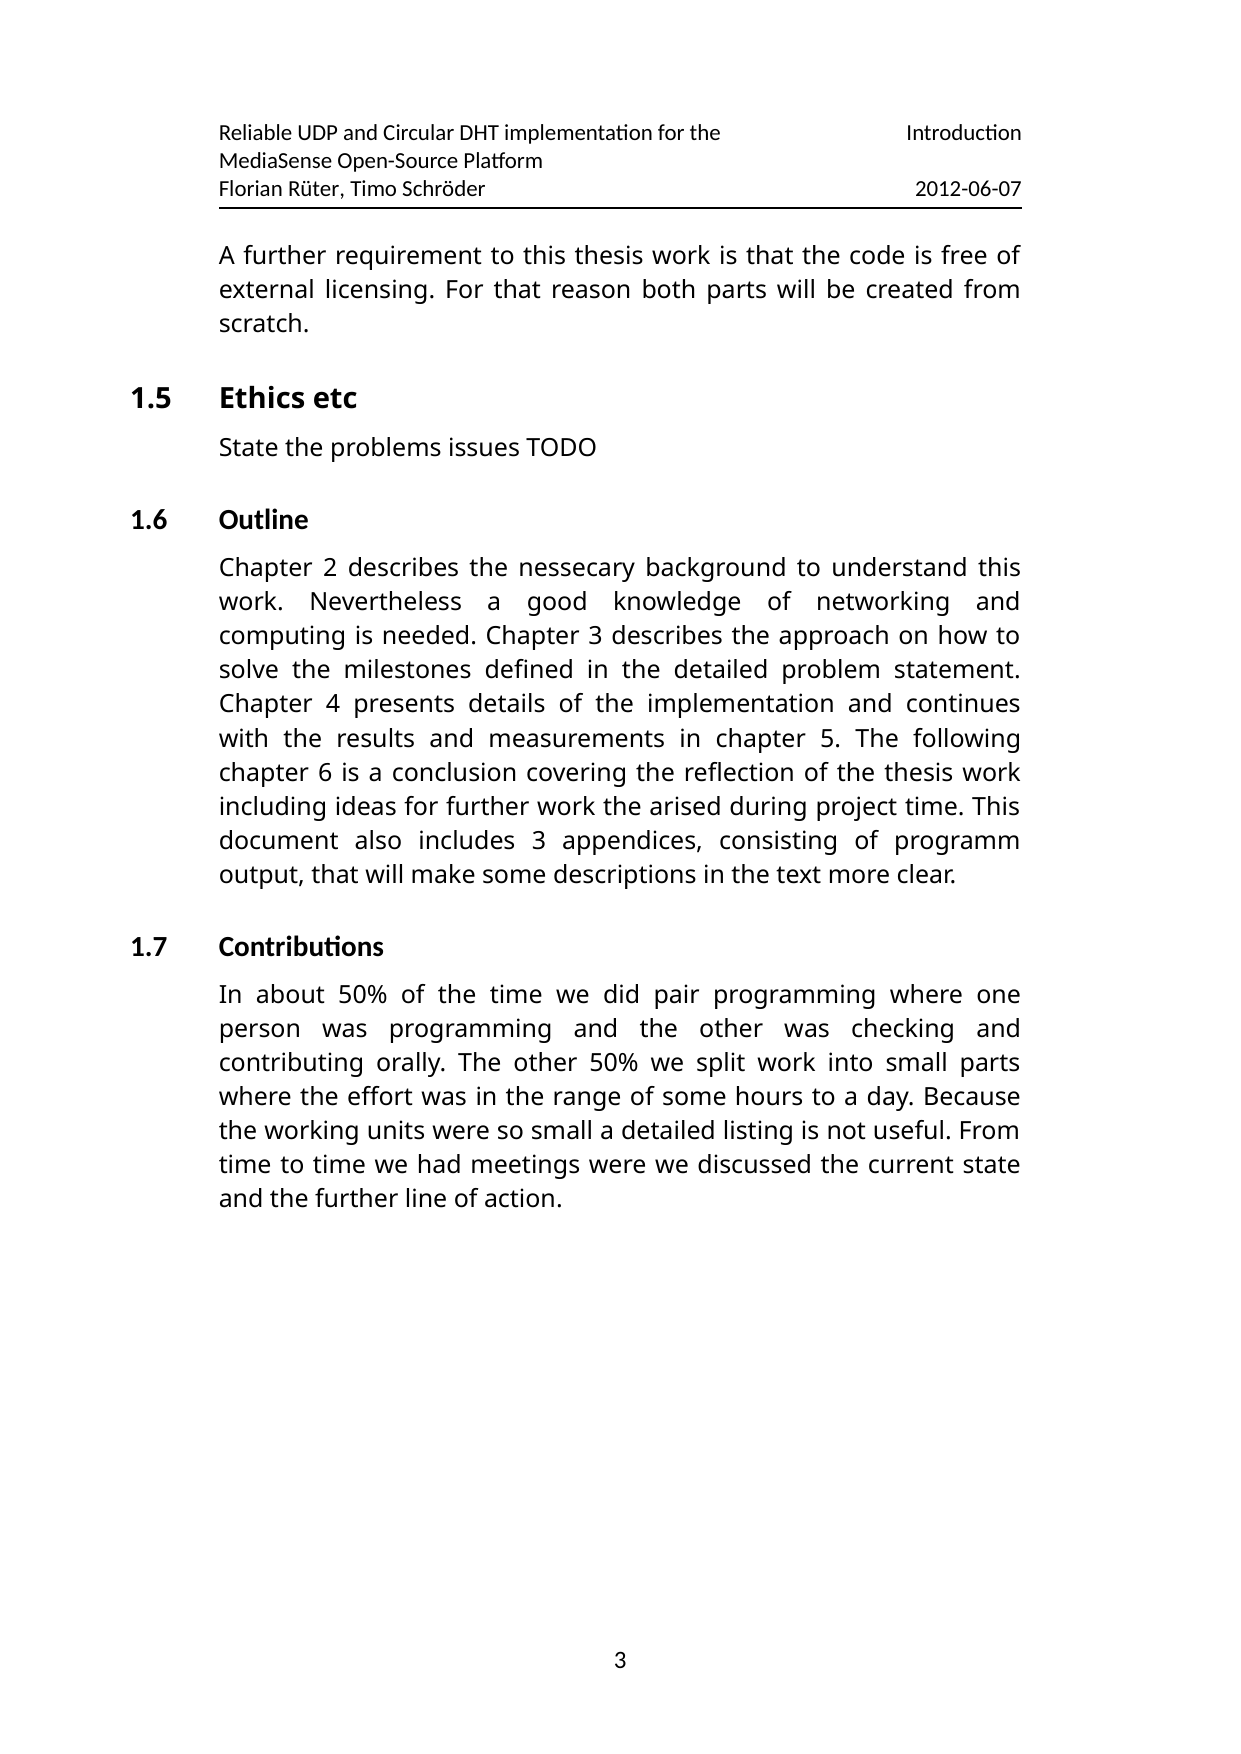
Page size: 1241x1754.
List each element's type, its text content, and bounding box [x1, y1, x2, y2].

subtitle Outline [130, 501, 1022, 537]
text State the problems issues TODO [218, 430, 1022, 464]
subtitle Contributions [130, 928, 1022, 963]
text In about 50% of the time we did pair programming where one person was programming and the other was checking and contributing orally. The other 50% we split work into small parts where the effort was in the range of some hours to a day. Because the working units were so small a detailed listing is not useful. From time to time we had meetings were we discussed the current state and the further line of action. [218, 976, 1022, 1215]
text A further requirement to this thesis work is that the code is free of external licensing. For that reason both parts will be created from scratch. [218, 238, 1022, 340]
text Chapter 2 describes the nessecary background to understand this work. Nevertheless a good knowledge of networking and computing is needed. Chapter 3 describes the approach on how to solve the milestones defined in the detailed problem statement. Chapter 4 presents details of the implementation and continues with the results and measurements in chapter 5. The following chapter 6 is a conclusion covering the reflection of the thesis work including ideas for further work the arised during project time. This document also includes 3 appendices, consisting of programm output, that will make some descriptions in the text more clear. [218, 550, 1022, 891]
subtitle Ethics etc [130, 377, 1022, 417]
